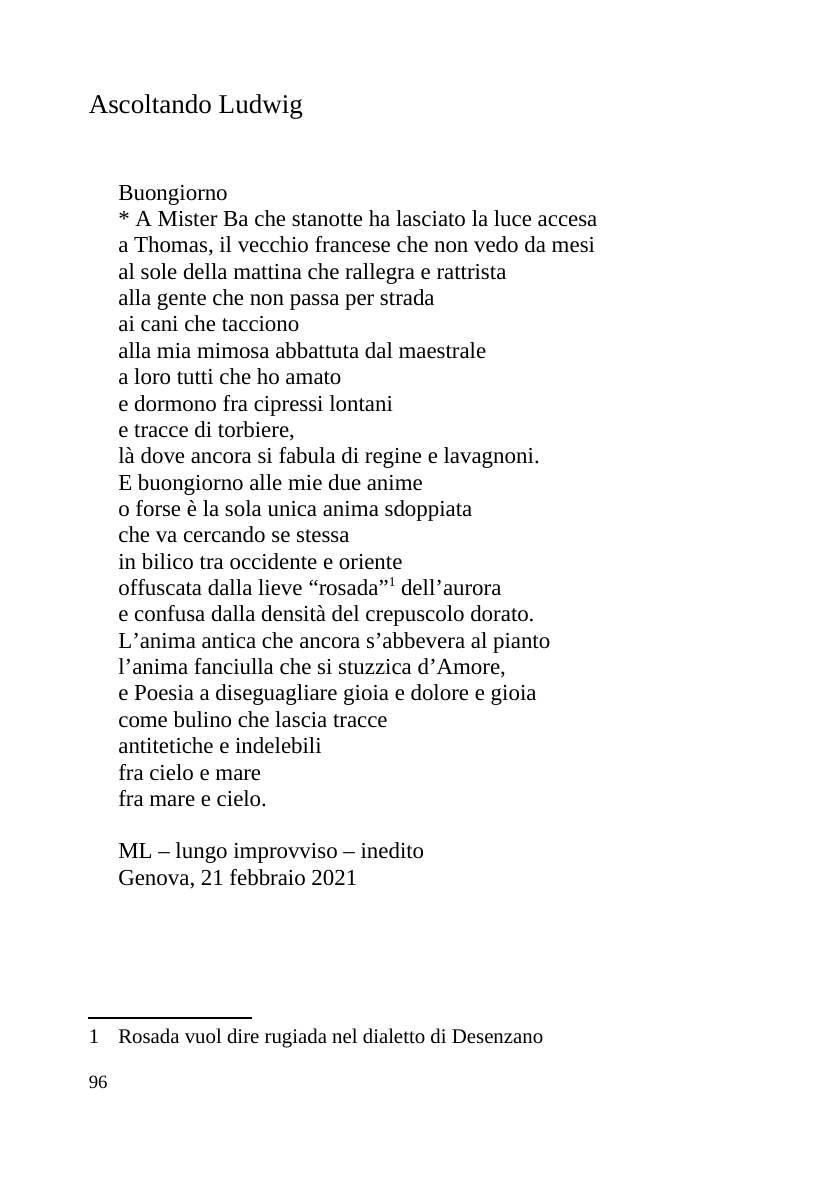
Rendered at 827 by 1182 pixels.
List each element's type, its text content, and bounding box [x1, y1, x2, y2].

text alla mia mimosa abbattuta dal maestrale [118, 337, 738, 363]
text offuscata dalla lieve “rosada” dell’aurora [118, 574, 738, 600]
text Buongiorno [118, 179, 738, 205]
text o forse è la sola unica anima sdoppiata [118, 495, 738, 521]
text antitetiche e indelebili [118, 732, 738, 758]
text fra mare e cielo. [118, 785, 738, 811]
text là dove ancora si fabula di regine e lavagnoni. [118, 442, 738, 469]
text alla gente che non passa per strada [118, 284, 738, 311]
text a Thomas, il vecchio francese che non vedo da mesi [118, 231, 738, 258]
text fra cielo e mare [118, 758, 738, 785]
text in bilico tra occidente e oriente [118, 548, 738, 574]
text a loro tutti che ho amato [118, 363, 738, 389]
text l’anima fanciulla che si stuzzica d’Amore, [118, 653, 738, 679]
text L’anima antica che ancora s’abbevera al pianto [118, 627, 738, 653]
text come bulino che lascia tracce [118, 706, 738, 732]
text Genova, 21 febbraio 2021 [118, 864, 738, 890]
text Rosada vuol dire rugiada nel dialetto di Desenzano [88, 1024, 738, 1048]
text * A Mister Ba che stanotte ha lasciato la luce accesa [118, 205, 738, 231]
text ai cani che tacciono [118, 311, 738, 337]
text al sole della mattina che rallegra e rattrista [118, 258, 738, 284]
text che va cercando se stessa [118, 521, 738, 548]
text e Poesia a diseguagliare gioia e dolore e gioia [118, 679, 738, 706]
text e dormono fra cipressi lontani [118, 389, 738, 416]
text E buongiorno alle mie due anime [118, 469, 738, 495]
text Ascoltando Ludwig [88, 88, 738, 120]
text e tracce di torbiere, [118, 416, 738, 442]
text ML ‒ lungo improvviso – inedito [118, 838, 738, 864]
text e confusa dalla densità del crepuscolo dorato. [118, 600, 738, 627]
